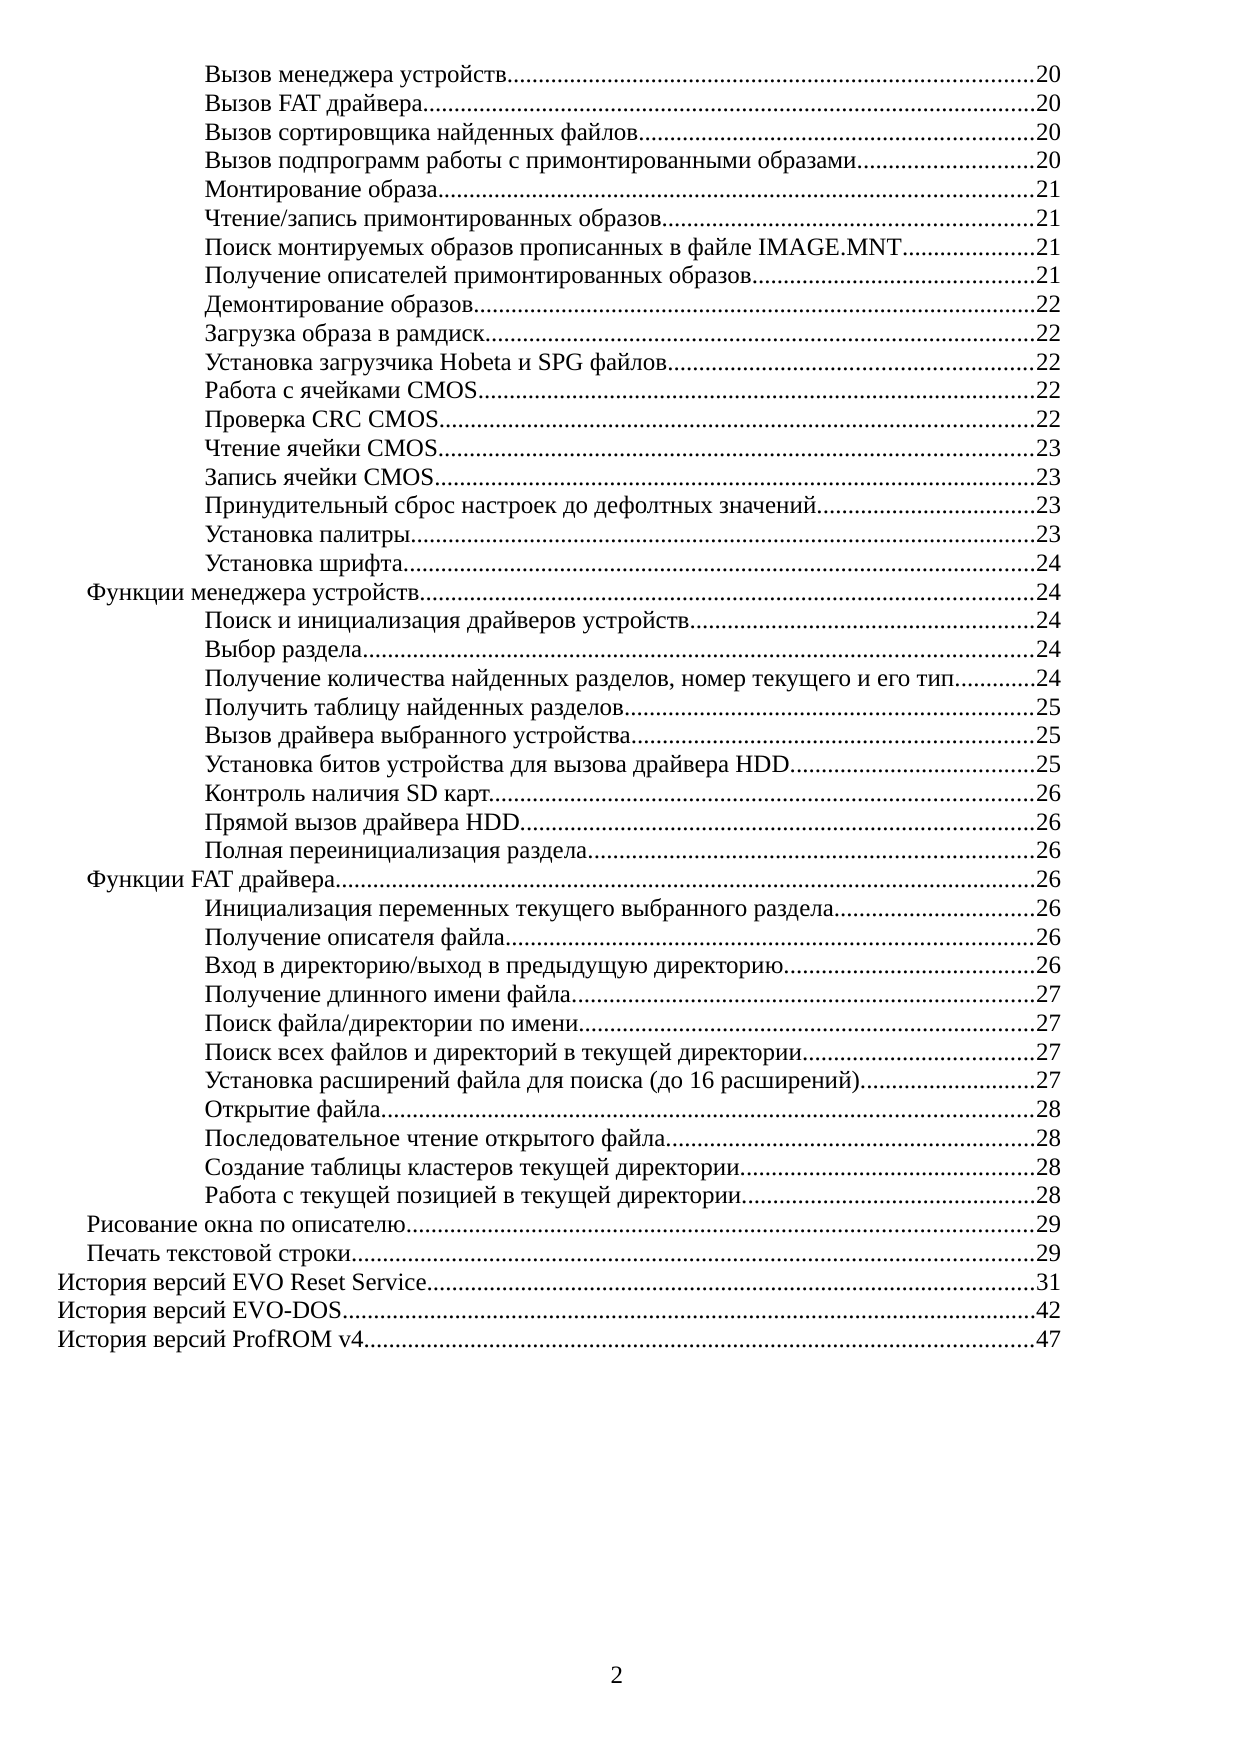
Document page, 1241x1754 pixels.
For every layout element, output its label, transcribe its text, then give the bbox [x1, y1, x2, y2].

text Вызов драйвера выбранного устройства. 25 [204, 721, 1176, 749]
text Запись ячейки CMOS. 23 [204, 462, 1176, 491]
text Поиск всех файлов и директорий в текущей директории. 27 [204, 1037, 1176, 1066]
text Получение количества найденных разделов, номер текущего и его тип. 24 [204, 663, 1176, 692]
text Установка загрузчика Hobeta и SPG файлов 22 [204, 347, 1176, 376]
text Печать текстовой строки 29 [86, 1238, 1176, 1267]
text Поиск файла/директории по имени. 27 [204, 1008, 1176, 1037]
text Загрузка образа в рамдиск. 22 [204, 318, 1176, 347]
text Выбор раздела. 24 [204, 634, 1176, 663]
text Чтение ячейки CMOS 23 [204, 433, 1176, 462]
text Полная переинициализация раздела. 26 [204, 836, 1176, 864]
text Установка расширений файла для поиска (до 16 расширений). 27 [204, 1066, 1176, 1094]
text Установка битов устройства для вызова драйвера HDD. 25 [204, 749, 1176, 778]
text История версий ProfROM v4 47 [57, 1324, 1176, 1353]
text Получение описателей примонтированных образов 21 [204, 261, 1176, 289]
text Инициализация переменных текущего выбранного раздела. 26 [204, 893, 1176, 922]
text Работа с ячейками CMOS 22 [204, 376, 1176, 404]
text Вход в директорию/выход в предыдущую директорию. 26 [204, 951, 1176, 979]
text Работа с текущей позицией в текущей директории. 28 [204, 1181, 1176, 1209]
text Открытие файла. 28 [204, 1094, 1176, 1123]
text История версий EVO-DOS 42 [57, 1296, 1176, 1324]
text Поиск и инициализация драйверов устройств. 24 [204, 606, 1176, 634]
text Монтирование образа. 21 [204, 174, 1176, 203]
text Поиск монтируемых образов прописанных в файле IMAGE.MNT 21 [204, 232, 1176, 261]
text Создание таблицы кластеров текущей директории. 28 [204, 1152, 1176, 1181]
text Рисование окна по описателю 29 [86, 1209, 1176, 1238]
text Принудительный сброс настроек до дефолтных значений. 23 [204, 491, 1176, 519]
text Последовательное чтение открытого файла. 28 [204, 1123, 1176, 1152]
text Получение описателя файла. 26 [204, 922, 1176, 951]
text Функции менеджера устройств 24 [86, 577, 1176, 606]
text Проверка CRC CMOS 22 [204, 404, 1176, 433]
text Функции FAT драйвера 26 [86, 864, 1176, 893]
text Вызов подпрограмм работы с примонтированными образами. 20 [204, 146, 1176, 174]
text Прямой вызов драйвера HDD. 26 [204, 807, 1176, 836]
text Демонтирование образов. 22 [204, 289, 1176, 318]
text Вызов сортировщика найденных файлов 20 [204, 117, 1176, 146]
text Вызов менеджера устройств 20 [204, 59, 1176, 88]
text Вызов FAT драйвера 20 [204, 88, 1176, 117]
text Установка палитры. 23 [204, 519, 1176, 548]
text История версий EVO Reset Service 31 [57, 1267, 1176, 1296]
text Установка шрифта. 24 [204, 548, 1176, 577]
text Чтение/запись примонтированных образов. 21 [204, 203, 1176, 232]
text Получить таблицу найденных разделов. 25 [204, 692, 1176, 721]
text Контроль наличия SD карт. 26 [204, 778, 1176, 807]
text Получение длинного имени файла. 27 [204, 979, 1176, 1008]
